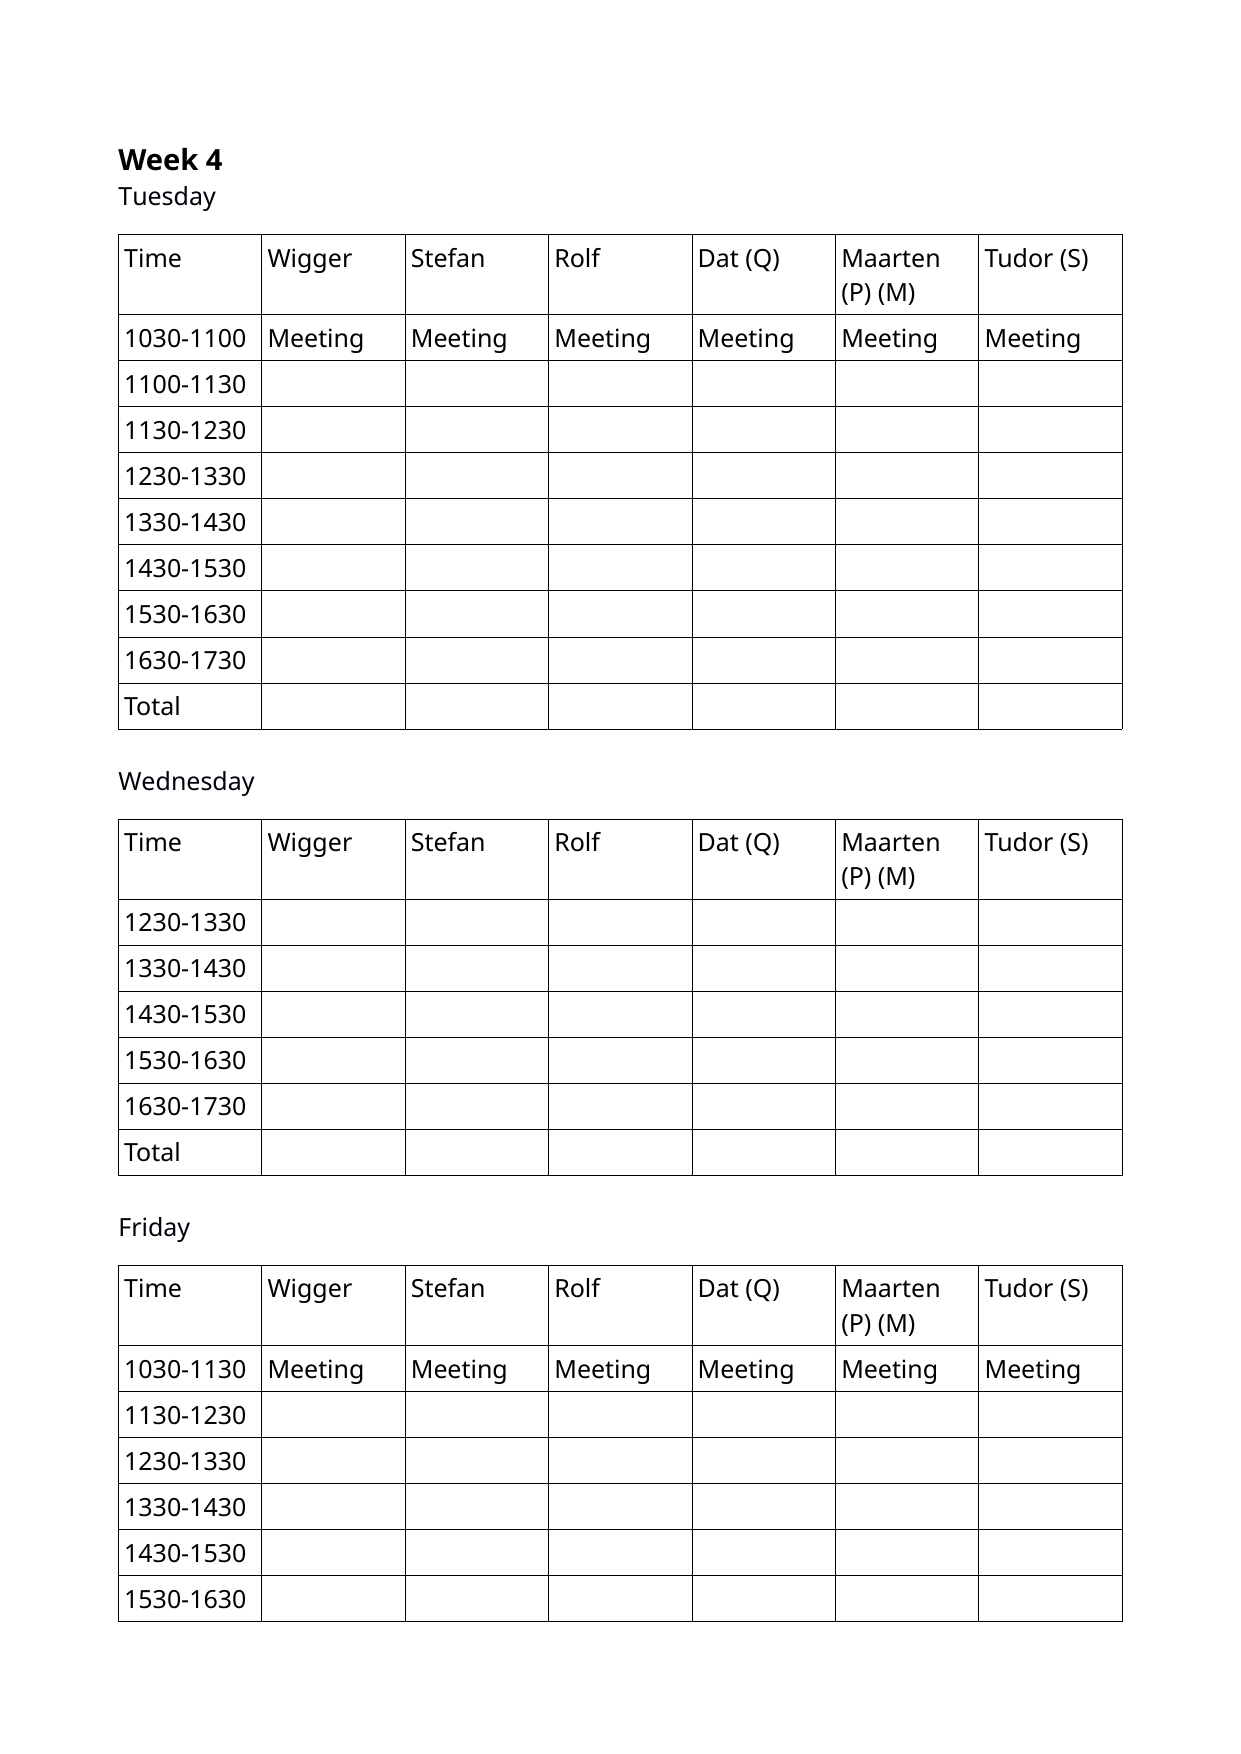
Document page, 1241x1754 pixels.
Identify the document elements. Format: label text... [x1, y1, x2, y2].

table_cell [979, 499, 1122, 544]
table_cell [836, 1392, 978, 1437]
table_header Tudor (S) [979, 1266, 1122, 1345]
table_cell [693, 1038, 835, 1083]
table_cell 1530-1630 [119, 1038, 261, 1083]
table_cell [262, 1438, 405, 1483]
table_cell [262, 1392, 405, 1437]
text Friday [118, 1209, 1122, 1243]
table_cell [693, 1392, 835, 1437]
table_cell [979, 1438, 1122, 1483]
table_cell 1230-1330 [119, 453, 261, 498]
table_cell 1030-1130 [119, 1346, 261, 1391]
table_cell Total [119, 1130, 261, 1175]
table_cell [836, 545, 978, 590]
table_header Maarten (P) (M) [836, 235, 978, 314]
table_cell [262, 946, 405, 991]
table_header Rolf [549, 1266, 692, 1345]
table_cell [693, 1084, 835, 1129]
table_cell [262, 1530, 405, 1575]
table_cell [549, 407, 692, 452]
table_cell [836, 900, 978, 945]
table_cell [549, 545, 692, 590]
table_cell [262, 545, 405, 590]
table_cell [836, 1084, 978, 1129]
table_header Maarten (P) (M) [836, 1266, 978, 1345]
table_cell [406, 1392, 548, 1437]
table_cell [693, 407, 835, 452]
table_cell [406, 453, 548, 498]
table_header Stefan [406, 820, 548, 899]
table_cell Meeting [549, 1346, 692, 1391]
table_cell [549, 684, 692, 728]
table_header Dat (Q) [693, 235, 835, 314]
table_cell [836, 1038, 978, 1083]
table_header Dat (Q) [693, 1266, 835, 1345]
table_cell [836, 407, 978, 452]
table_header Rolf [549, 820, 692, 899]
table_cell [836, 591, 978, 636]
table_cell [836, 638, 978, 682]
table_header Dat (Q) [693, 820, 835, 899]
table_cell [836, 1130, 978, 1175]
table_cell [836, 992, 978, 1037]
table_cell [406, 638, 548, 682]
table_cell [979, 1084, 1122, 1129]
table_cell Meeting [979, 1346, 1122, 1391]
table_cell [693, 1530, 835, 1575]
table_cell 1330-1430 [119, 1484, 261, 1529]
table_cell [836, 1438, 978, 1483]
table_cell [693, 992, 835, 1037]
table_cell 1430-1530 [119, 545, 261, 590]
table_cell [836, 684, 978, 728]
table_cell [549, 900, 692, 945]
table_header Tudor (S) [979, 820, 1122, 899]
table_cell Meeting [693, 1346, 835, 1391]
table_cell 1430-1530 [119, 1530, 261, 1575]
table_cell [549, 1130, 692, 1175]
table_cell [979, 453, 1122, 498]
table_cell [693, 946, 835, 991]
table_cell [406, 361, 548, 406]
table_cell 1130-1230 [119, 1392, 261, 1437]
table_cell [549, 638, 692, 682]
table_cell [262, 1038, 405, 1083]
table_cell [693, 900, 835, 945]
table_header Time [119, 820, 261, 899]
table_header Wigger [262, 1266, 405, 1345]
table_cell 1630-1730 [119, 1084, 261, 1129]
table_cell [693, 1130, 835, 1175]
table_cell 1630-1730 [119, 638, 261, 682]
table_cell [262, 453, 405, 498]
table_cell [979, 591, 1122, 636]
table_cell [979, 407, 1122, 452]
table_cell [549, 946, 692, 991]
table_cell [979, 992, 1122, 1037]
table_header Maarten (P) (M) [836, 820, 978, 899]
table_cell Meeting [836, 1346, 978, 1391]
table_cell [262, 361, 405, 406]
table_cell [262, 407, 405, 452]
table_header Wigger [262, 820, 405, 899]
table_cell [549, 453, 692, 498]
table_cell [979, 361, 1122, 406]
table_cell [406, 545, 548, 590]
table_cell [406, 946, 548, 991]
table_cell [262, 1084, 405, 1129]
table_cell [693, 638, 835, 682]
table_cell [549, 992, 692, 1037]
table_cell [262, 1484, 405, 1529]
table_cell Meeting [549, 315, 692, 360]
table_header Tudor (S) [979, 235, 1122, 314]
table_cell [549, 1038, 692, 1083]
table_cell [836, 946, 978, 991]
table_cell [836, 1576, 978, 1621]
table_cell [979, 900, 1122, 945]
table_cell [406, 1438, 548, 1483]
table_cell Meeting [979, 315, 1122, 360]
table_header Rolf [549, 235, 692, 314]
table_cell [979, 638, 1122, 682]
table_cell 1130-1230 [119, 407, 261, 452]
table_cell [262, 1130, 405, 1175]
table_cell [693, 684, 835, 728]
table_cell [406, 1484, 548, 1529]
table_cell [549, 1530, 692, 1575]
table_cell [406, 684, 548, 728]
table_cell [406, 499, 548, 544]
text Wednesday [118, 763, 1122, 797]
table_cell [693, 1576, 835, 1621]
table_header Wigger [262, 235, 405, 314]
table_cell [262, 900, 405, 945]
table_cell [549, 1084, 692, 1129]
table_cell [693, 1438, 835, 1483]
table_cell [549, 591, 692, 636]
table_cell [262, 638, 405, 682]
table_header Stefan [406, 235, 548, 314]
table_cell [836, 499, 978, 544]
text Tuesday [118, 179, 1122, 213]
table_cell [979, 946, 1122, 991]
table_cell [549, 1392, 692, 1437]
table_cell [693, 1484, 835, 1529]
table_cell [693, 545, 835, 590]
table_cell [693, 361, 835, 406]
table_cell [979, 545, 1122, 590]
table_cell [262, 684, 405, 728]
table_cell [406, 1084, 548, 1129]
table_cell [693, 591, 835, 636]
table_cell [693, 453, 835, 498]
table_cell [979, 1038, 1122, 1083]
table_cell 1230-1330 [119, 1438, 261, 1483]
table_cell [979, 1484, 1122, 1529]
table_header Stefan [406, 1266, 548, 1345]
table_cell 1430-1530 [119, 992, 261, 1037]
table_cell [406, 900, 548, 945]
table_cell [836, 1484, 978, 1529]
table_cell 1330-1430 [119, 499, 261, 544]
table_cell [549, 361, 692, 406]
table_cell [979, 1530, 1122, 1575]
table_cell Meeting [262, 315, 405, 360]
table_cell Meeting [693, 315, 835, 360]
table_cell Meeting [406, 1346, 548, 1391]
table_cell [406, 407, 548, 452]
table_cell [262, 499, 405, 544]
table_cell [262, 591, 405, 636]
table_cell Meeting [836, 315, 978, 360]
table_cell 1230-1330 [119, 900, 261, 945]
table_cell Meeting [406, 315, 548, 360]
table_cell [549, 1576, 692, 1621]
table_cell 1030-1100 [119, 315, 261, 360]
table_cell [836, 453, 978, 498]
table_cell [406, 1038, 548, 1083]
subtitle Week 4 [118, 139, 1122, 179]
table_cell [406, 992, 548, 1037]
table_cell 1330-1430 [119, 946, 261, 991]
table_cell [406, 591, 548, 636]
table_cell Total [119, 684, 261, 728]
table_cell [979, 684, 1122, 728]
table_header Time [119, 1266, 261, 1345]
table_cell [406, 1130, 548, 1175]
table_cell 1530-1630 [119, 1576, 261, 1621]
table_cell 1530-1630 [119, 591, 261, 636]
table_cell [836, 361, 978, 406]
table_cell [549, 499, 692, 544]
table_cell [693, 499, 835, 544]
table_cell [406, 1530, 548, 1575]
table_cell [406, 1576, 548, 1621]
table_cell [549, 1438, 692, 1483]
table_cell [979, 1130, 1122, 1175]
table_cell [262, 1576, 405, 1621]
table_cell [836, 1530, 978, 1575]
table_cell [549, 1484, 692, 1529]
table_cell [979, 1392, 1122, 1437]
table_cell [262, 992, 405, 1037]
table_header Time [119, 235, 261, 314]
table_cell 1100-1130 [119, 361, 261, 406]
table_cell [979, 1576, 1122, 1621]
table_cell Meeting [262, 1346, 405, 1391]
